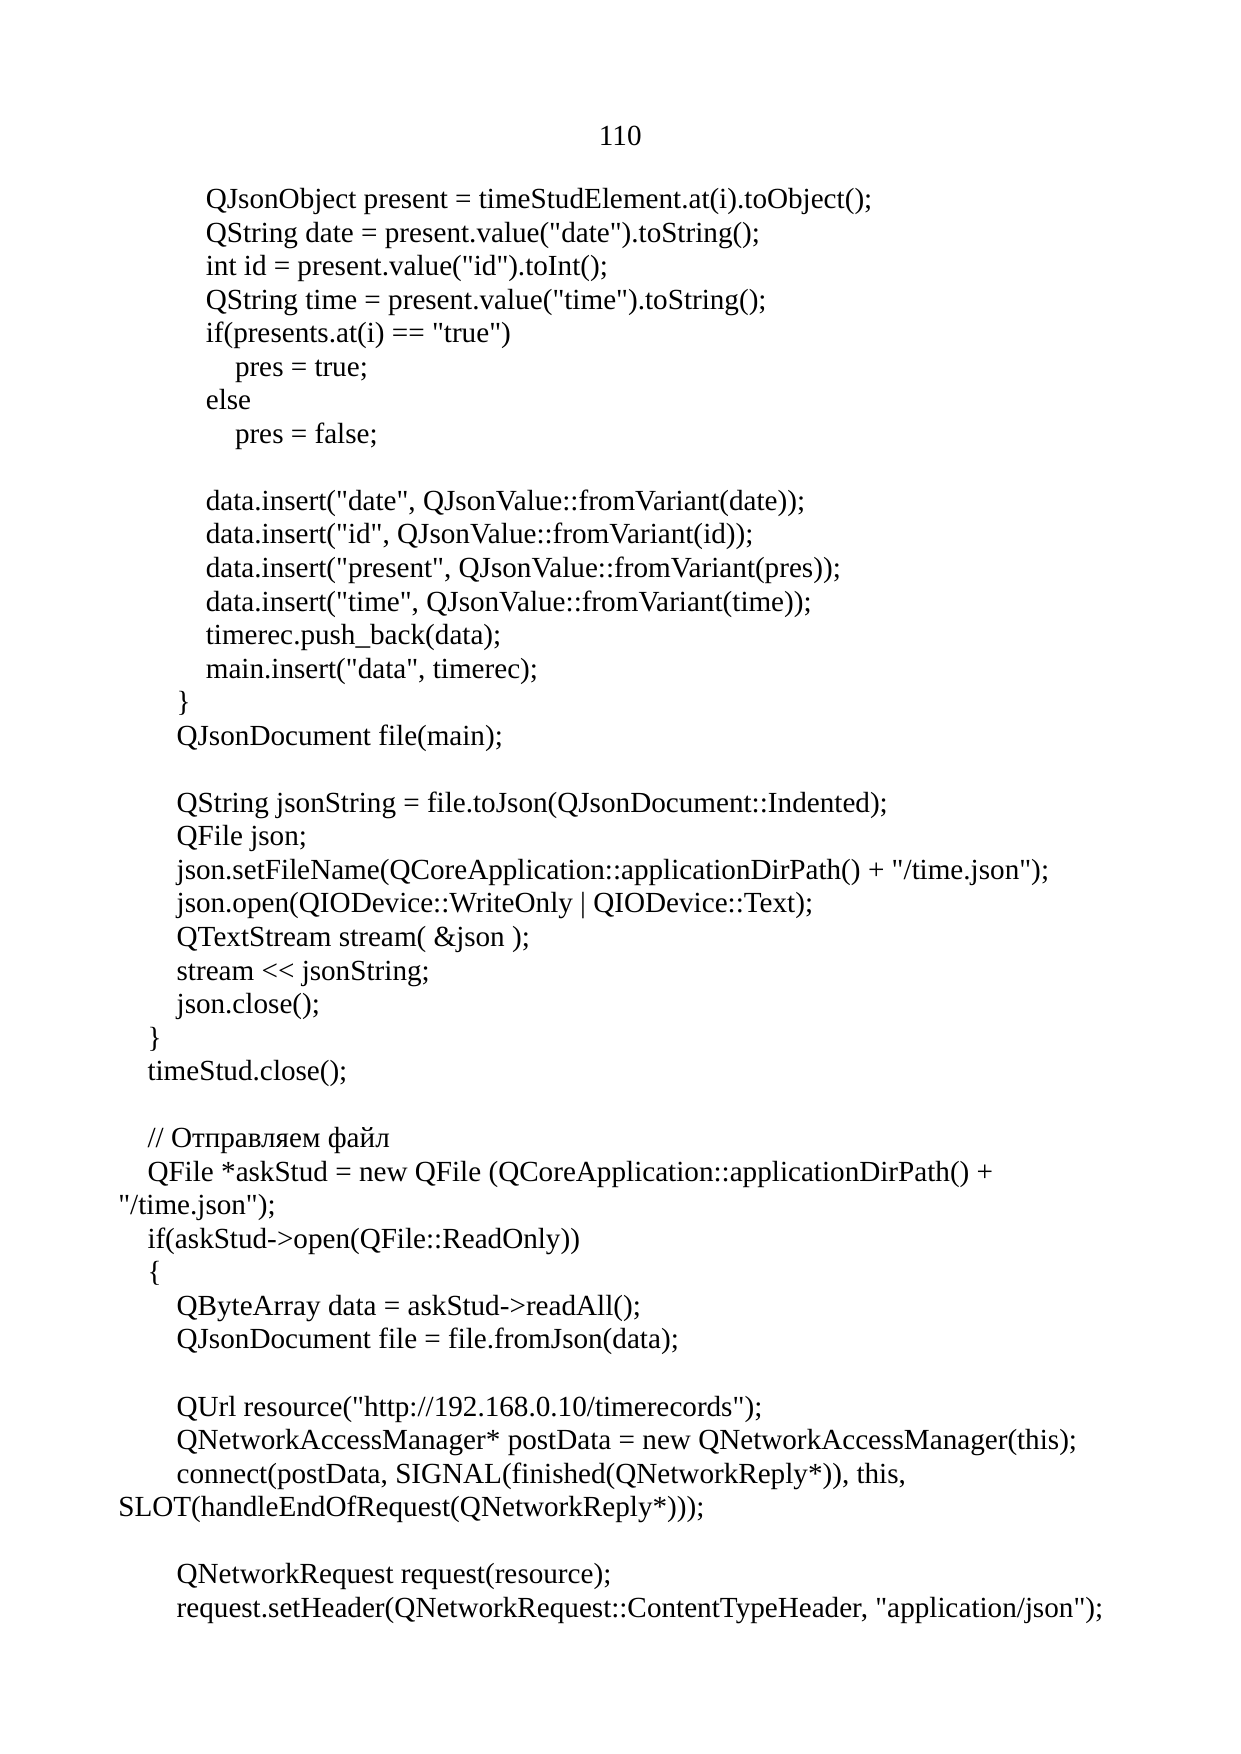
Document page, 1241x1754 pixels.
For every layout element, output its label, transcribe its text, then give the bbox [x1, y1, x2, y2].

text QJsonObject present = timeStudElement.at(i).toObject(); QString date = present.value("date").toString(); int id = present.value("id").toInt(); QString time = present.value("time").toString(); if(presents.at(i) == "true") pres = true; else pres = false; data.insert("date", QJsonValue::fromVariant(date)); data.insert("id", QJsonValue::fromVariant(id)); data.insert("present", QJsonValue::fromVariant(pres)); data.insert("time", QJsonValue::fromVariant(time)); timerec.push_back(data); main.insert("data", timerec); } QJsonDocument file(main); QString jsonString = file.toJson(QJsonDocument::Indented); QFile json; json.setFileName(QCoreApplication::applicationDirPath() + "/time.json"); json.open(QIODevice::WriteOnly | QIODevice::Text); QTextStream stream( &json ); stream << jsonString; json.close(); } timeStud.close(); // Отправляем файл QFile *askStud = new QFile (QCoreApplication::applicationDirPath() + "/time.json"); if(askStud->open(QFile::ReadOnly)) { QByteArray data = askStud->readAll(); QJsonDocument file = file.fromJson(data); QUrl resource("http://192.168.0.10/timerecords"); QNetworkAccessManager* postData = new QNetworkAccessManager(this); connect(postData, SIGNAL(finished(QNetworkReply*)), this, SLOT(handleEndOfRequest(QNetworkReply*))); QNetworkRequest request(resource); request.setHeader(QNetworkRequest::ContentTypeHeader, "application/json"); [118, 181, 1122, 1623]
